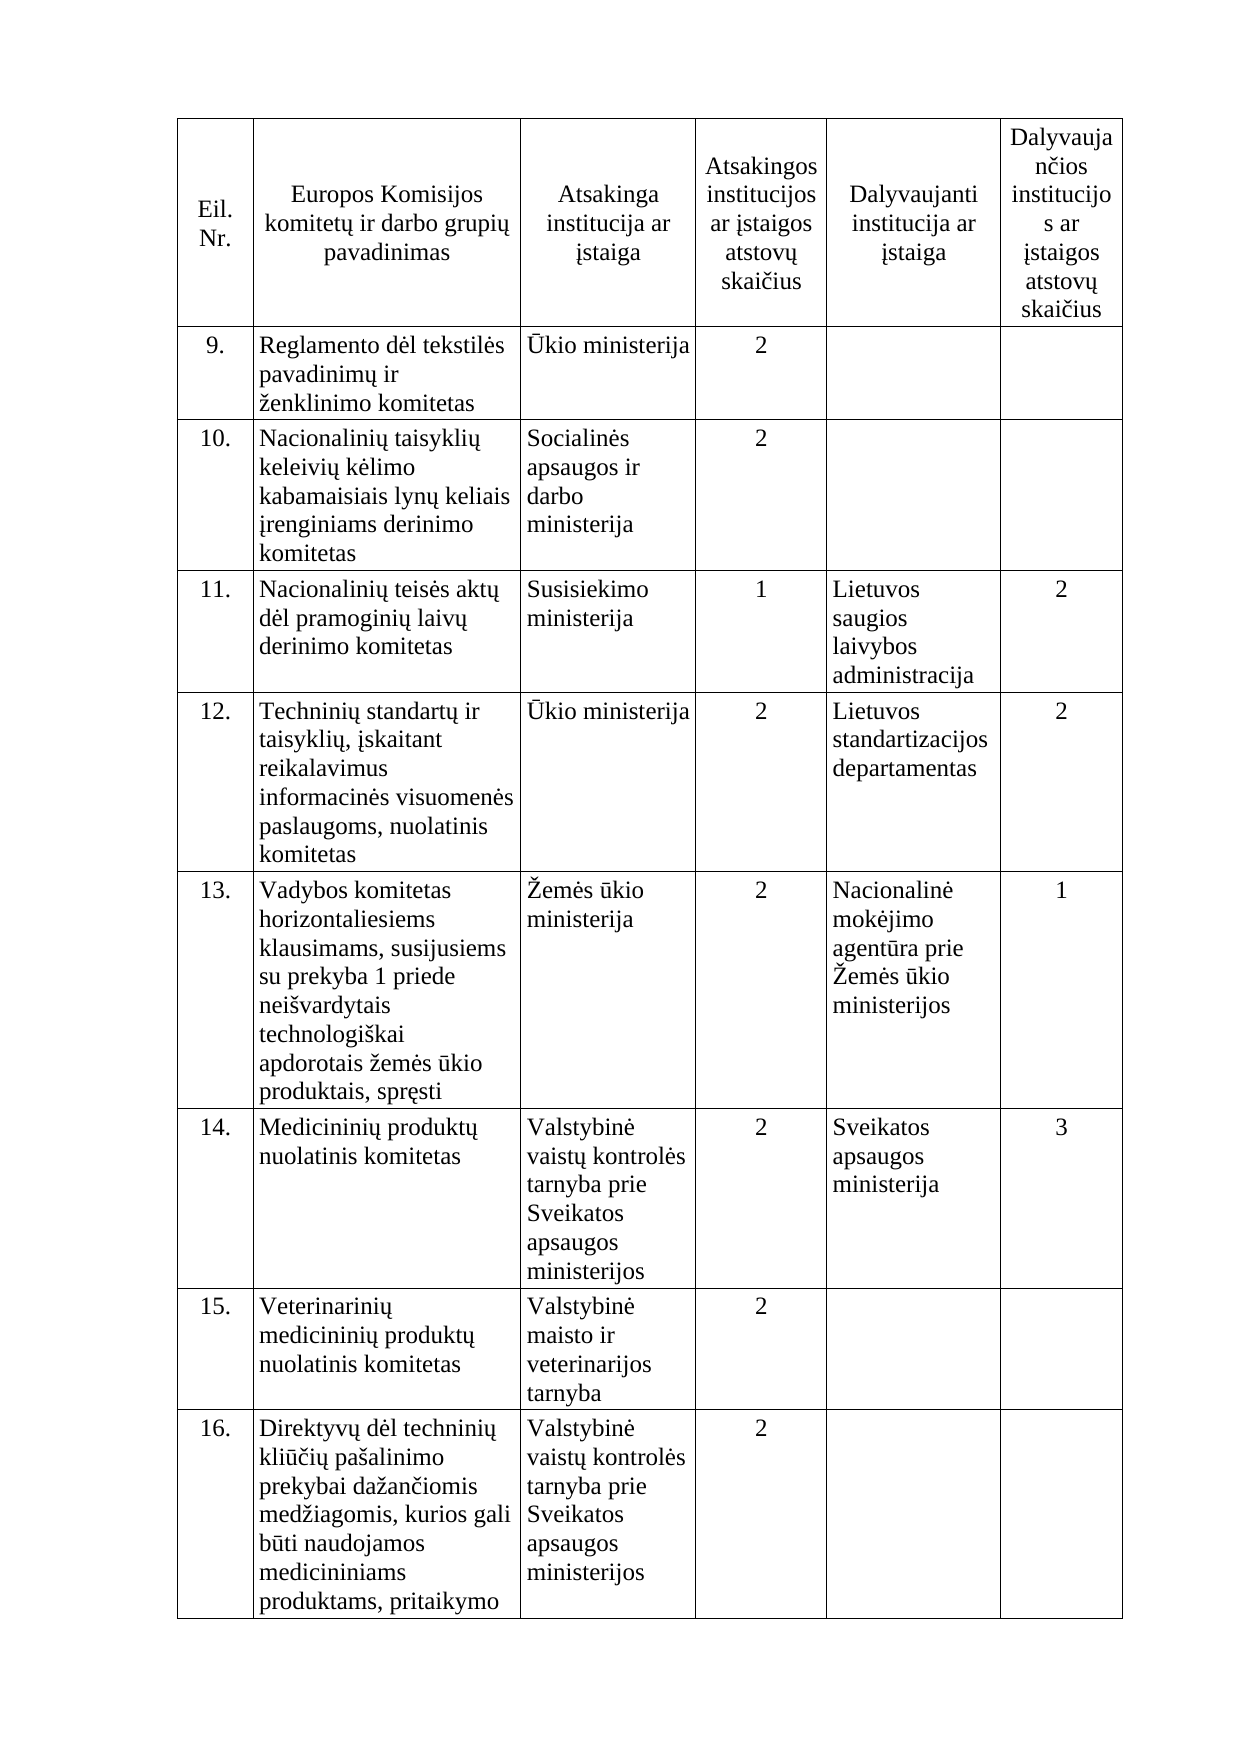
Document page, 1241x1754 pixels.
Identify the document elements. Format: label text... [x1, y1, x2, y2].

table_cell 2 [696, 1109, 826, 1287]
table_cell Ūkio ministerija [521, 327, 695, 419]
table_cell Susisiekimo ministerija [521, 571, 695, 692]
table_cell 2 [696, 1289, 826, 1409]
table_cell Reglamento dėl tekstilės pavadinimų ir ženklinimo komitetas [254, 327, 520, 419]
table_header Eil. Nr. [178, 119, 253, 326]
table_header Atsakinga institucija ar įstaiga [521, 119, 695, 326]
table_cell 1 [696, 571, 826, 692]
table_cell Direktyvų dėl techninių kliūčių pašalinimo prekybai dažančiomis medžiagomis, kurios gali būti naudojamos medicininiams produktams, pritaikymo [254, 1410, 520, 1617]
table_cell Medicininių produktų nuolatinis komitetas [254, 1109, 520, 1287]
table_header Dalyvaujanti institucija ar įstaiga [827, 119, 1000, 326]
table_header Europos Komisijos komitetų ir darbo grupių pavadinimas [254, 119, 520, 326]
table_cell 11. [178, 571, 253, 692]
table_cell Valstybinė maisto ir veterinarijos tarnyba [521, 1289, 695, 1409]
table_cell 2 [696, 693, 826, 871]
table_cell 3 [1001, 1109, 1122, 1287]
table_cell Valstybinė vaistų kontrolės tarnyba prie Sveikatos apsaugos ministerijos [521, 1410, 695, 1617]
table_cell Nacionalinių teisės aktų dėl pramoginių laivų derinimo komitetas [254, 571, 520, 692]
table_cell [1001, 1410, 1122, 1617]
table_cell Vadybos komitetas horizontaliesiems klausimams, susijusiems su prekyba 1 priede neišvardytais technologiškai apdorotais žemės ūkio produktais, spręsti [254, 872, 520, 1108]
table_cell 2 [696, 420, 826, 570]
table_cell [827, 1410, 1000, 1617]
table_cell Ūkio ministerija [521, 693, 695, 871]
table_cell 2 [696, 1410, 826, 1617]
table_cell Valstybinė vaistų kontrolės tarnyba prie Sveikatos apsaugos ministerijos [521, 1109, 695, 1287]
table_cell [827, 1289, 1000, 1409]
table_cell Socialinės apsaugos ir darbo ministerija [521, 420, 695, 570]
table_cell Nacionalinių taisyklių keleivių kėlimo kabamaisiais lynų keliais įrenginiams derinimo komitetas [254, 420, 520, 570]
table_cell [1001, 327, 1122, 419]
table_cell [827, 327, 1000, 419]
table_cell 2 [1001, 571, 1122, 692]
table_cell 2 [1001, 693, 1122, 871]
table_cell Nacionalinė mokėjimo agentūra prie Žemės ūkio ministerijos [827, 872, 1000, 1108]
table_cell 13. [178, 872, 253, 1108]
table_cell 16. [178, 1410, 253, 1617]
table_cell 9. [178, 327, 253, 419]
table_cell Lietuvos standartizacijos departamentas [827, 693, 1000, 871]
table_header Atsakingos institucijos ar įstaigos atstovų skaičius [696, 119, 826, 326]
table_cell [1001, 420, 1122, 570]
table_cell 2 [696, 872, 826, 1108]
table_cell 14. [178, 1109, 253, 1287]
table_header Dalyvaujančios institucijos ar įstaigos atstovų skaičius [1001, 119, 1122, 326]
table_cell 15. [178, 1289, 253, 1409]
table_cell Sveikatos apsaugos ministerija [827, 1109, 1000, 1287]
table_cell Žemės ūkio ministerija [521, 872, 695, 1108]
table_cell 2 [696, 327, 826, 419]
table_cell [827, 420, 1000, 570]
table_cell 10. [178, 420, 253, 570]
table_cell Techninių standartų ir taisyklių, įskaitant reikalavimus informacinės visuomenės paslaugoms, nuolatinis komitetas [254, 693, 520, 871]
table_cell 12. [178, 693, 253, 871]
table_cell [1001, 1289, 1122, 1409]
table_cell Lietuvos saugios laivybos administracija [827, 571, 1000, 692]
table_cell Veterinarinių medicininių produktų nuolatinis komitetas [254, 1289, 520, 1409]
table_cell 1 [1001, 872, 1122, 1108]
